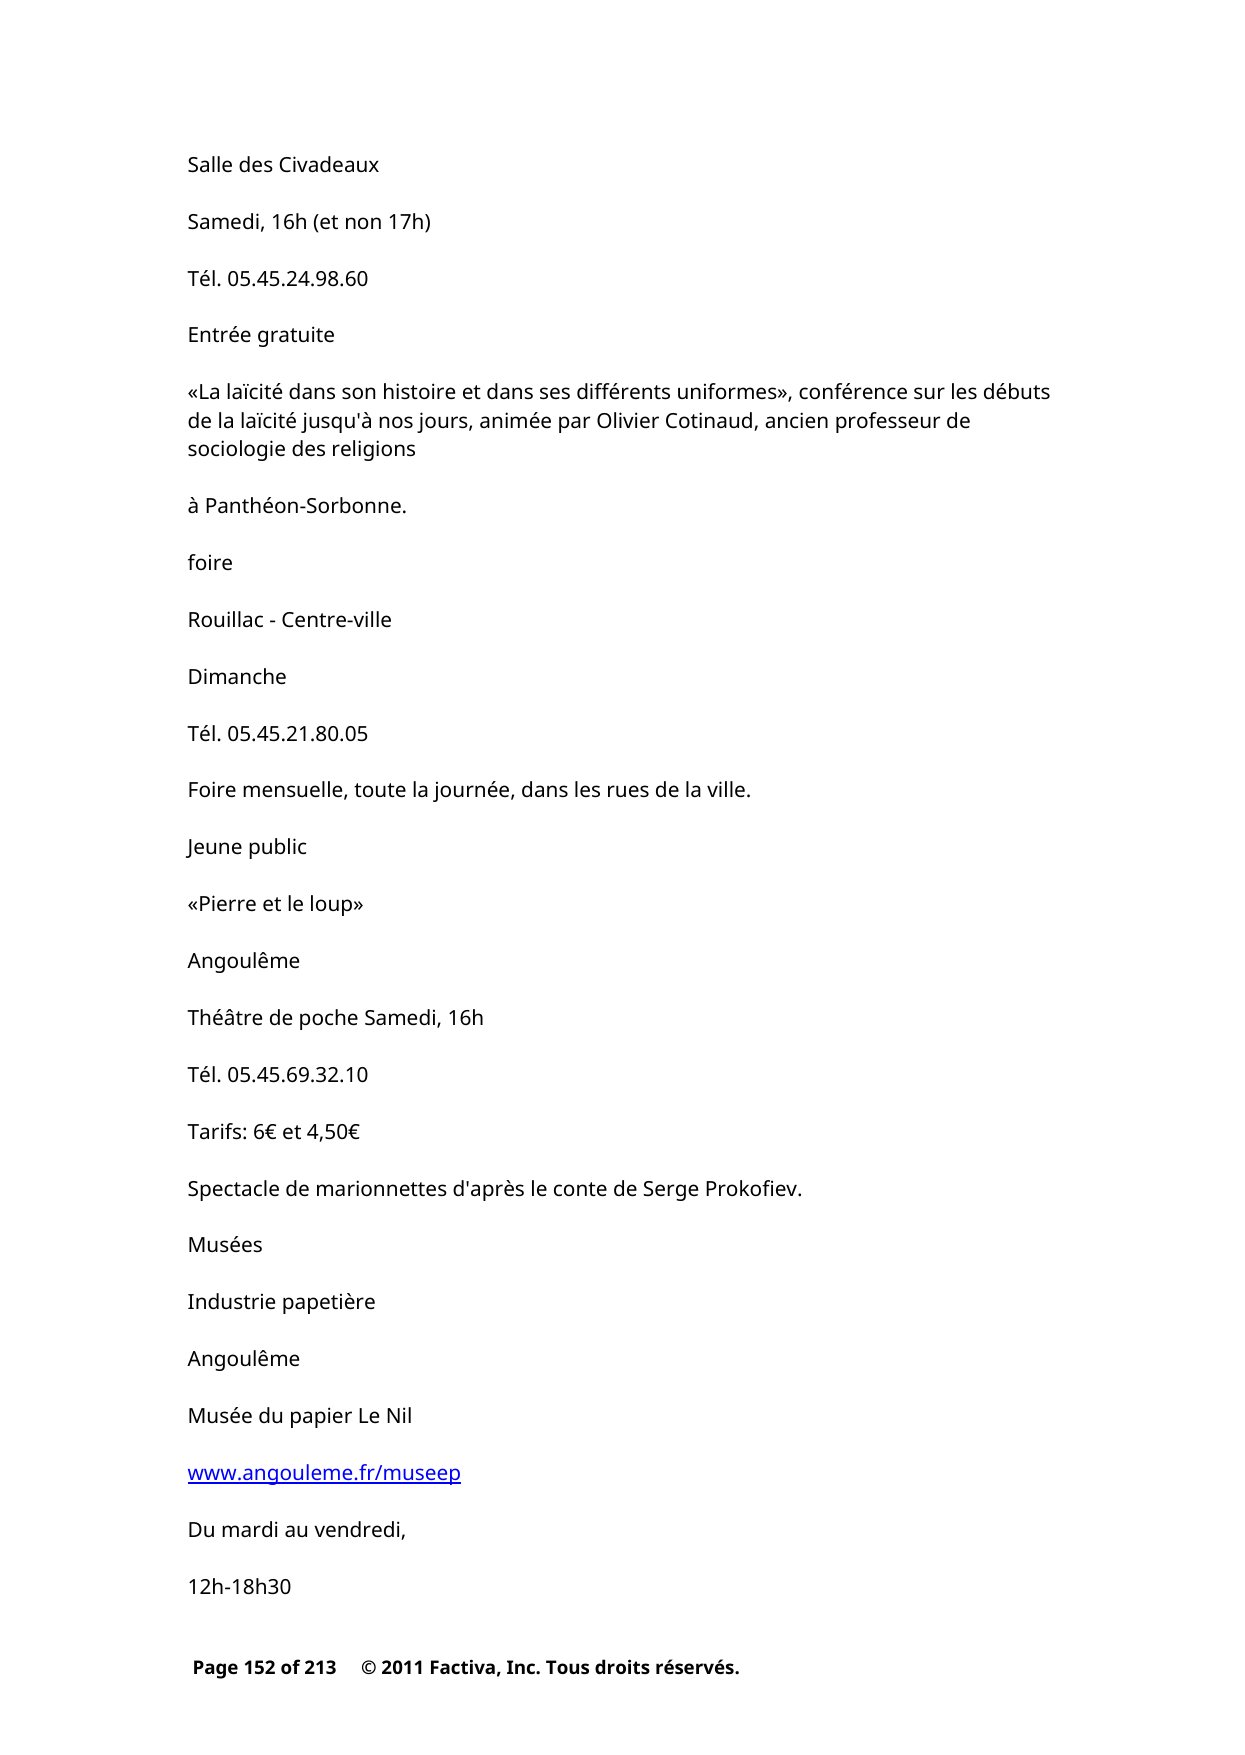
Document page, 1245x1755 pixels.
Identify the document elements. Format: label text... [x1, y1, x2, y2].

text Salle des Civadeaux [187, 150, 1057, 178]
text Industrie papetière [187, 1287, 1057, 1316]
text Foire mensuelle, toute la journée, dans les rues de la ville. [187, 776, 1057, 804]
text Dimanche [187, 662, 1057, 690]
text Angoulême [187, 946, 1057, 975]
text Musée du papier Le Nil [187, 1401, 1057, 1430]
text Entrée gratuite [187, 321, 1057, 349]
text Jeune public [187, 832, 1057, 861]
text Tél. 05.45.21.80.05 [187, 719, 1057, 747]
text www.angouleme.fr/museep [187, 1458, 1057, 1487]
text Musées [187, 1231, 1057, 1259]
text Théâtre de poche Samedi, 16h [187, 1003, 1057, 1032]
text Samedi, 16h (et non 17h) [187, 207, 1057, 235]
text Tél. 05.45.69.32.10 [187, 1060, 1057, 1088]
text Tarifs: 6€ et 4,50€ [187, 1117, 1057, 1145]
text «Pierre et le loup» [187, 889, 1057, 918]
text Angoulême [187, 1344, 1057, 1373]
text 12h-18h30 [187, 1572, 1057, 1600]
text Spectacle de marionnettes d'après le conte de Serge Prokofiev. [187, 1174, 1057, 1202]
text Rouillac - Centre-ville [187, 605, 1057, 633]
text Tél. 05.45.24.98.60 [187, 264, 1057, 292]
text «La laïcité dans son histoire et dans ses différents uniformes», conférence sur les débuts de la laïcité jusqu'à nos jours, animée par Olivier Cotinaud, ancien professeur de sociologie des religions [187, 377, 1057, 463]
text à Panthéon-Sorbonne. [187, 491, 1057, 520]
text foire [187, 548, 1057, 577]
text Du mardi au vendredi, [187, 1515, 1057, 1543]
